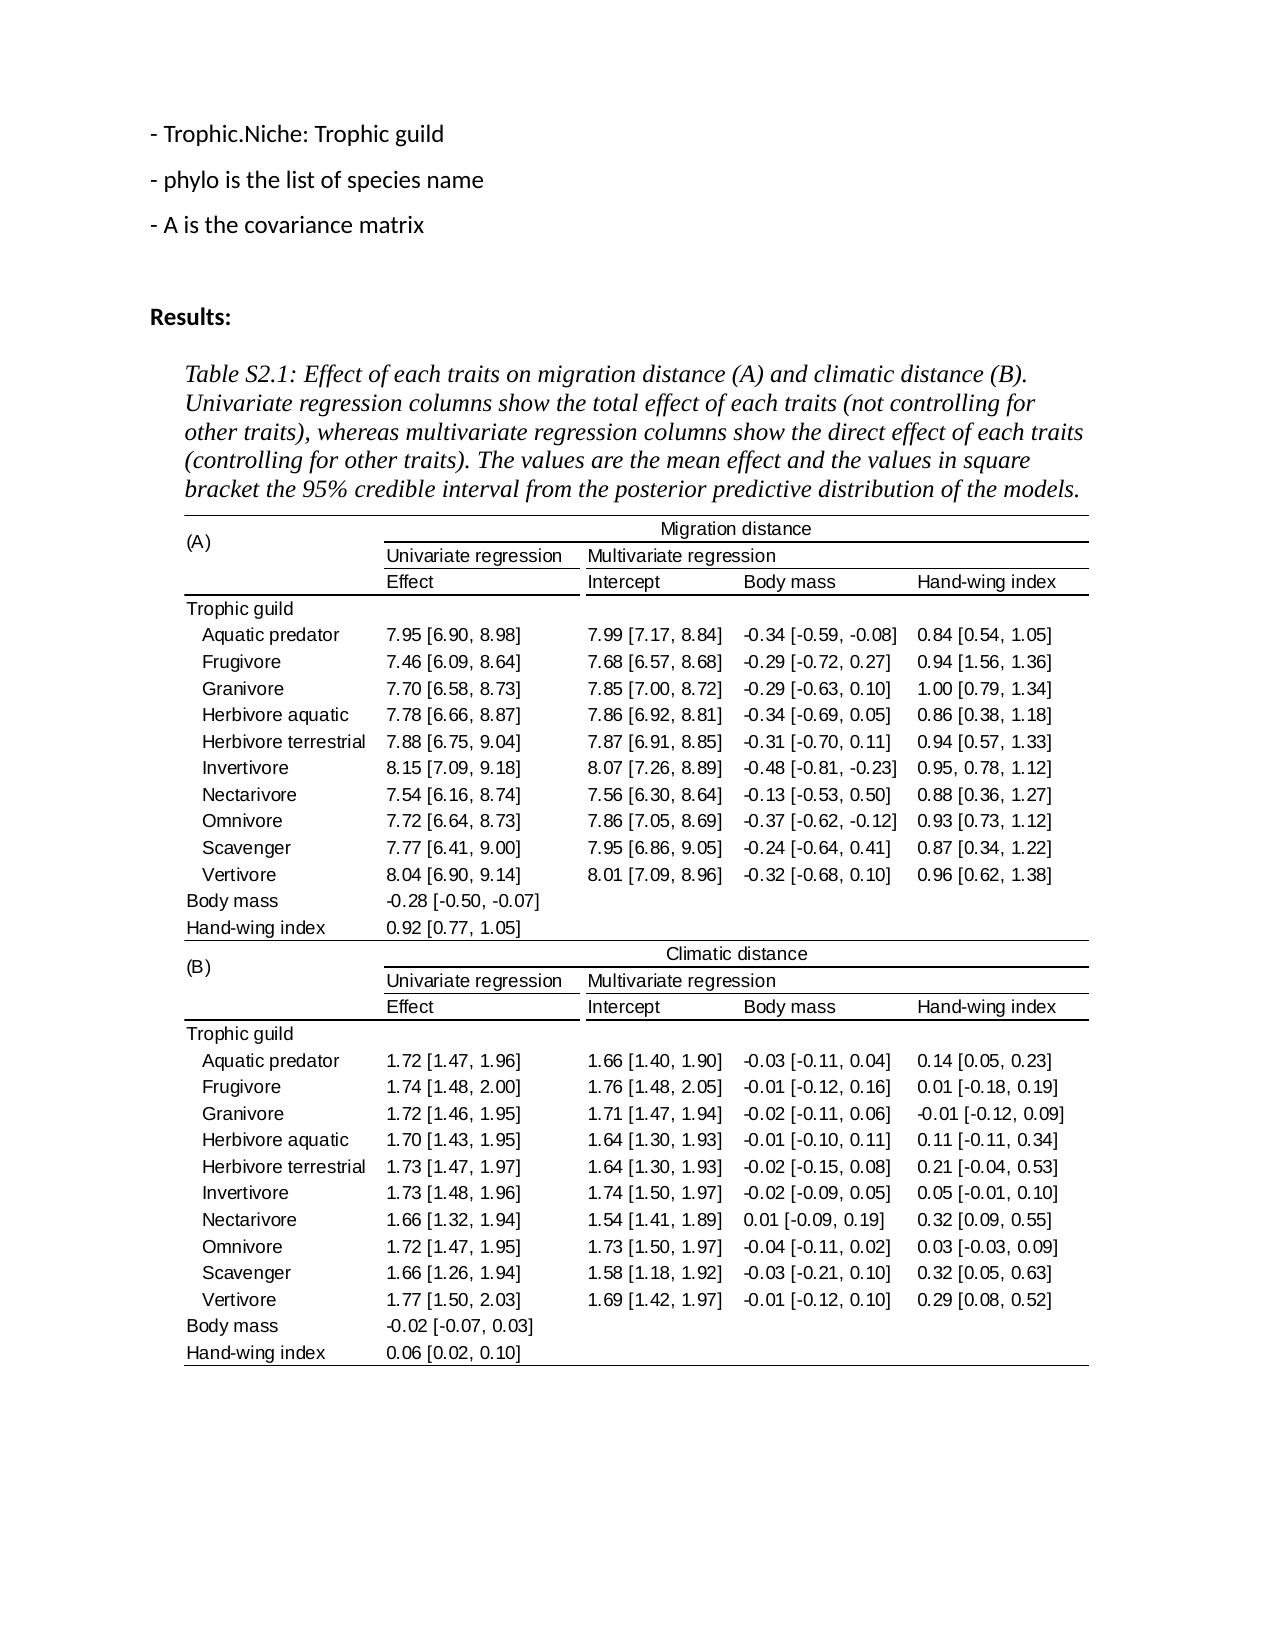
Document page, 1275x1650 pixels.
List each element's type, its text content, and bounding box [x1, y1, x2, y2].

text Table S2.1: Effect of each traits on migration distance (A) and climatic distance (B). Univariate regression columns show the total effect of each traits (not controlling for other traits), whereas multivariate regression columns show the direct effect of each traits (controlling for other traits). The values are the mean effect and the values in square bracket the 95% credible interval from the posterior predictive distribution of the models. [184, 359, 1091, 503]
text - phylo is the list of species name [150, 164, 1125, 194]
text - Trophic.Niche: Trophic guild [150, 118, 1125, 149]
text - A is the covariance matrix [150, 209, 1125, 240]
text Results: [150, 301, 1125, 332]
